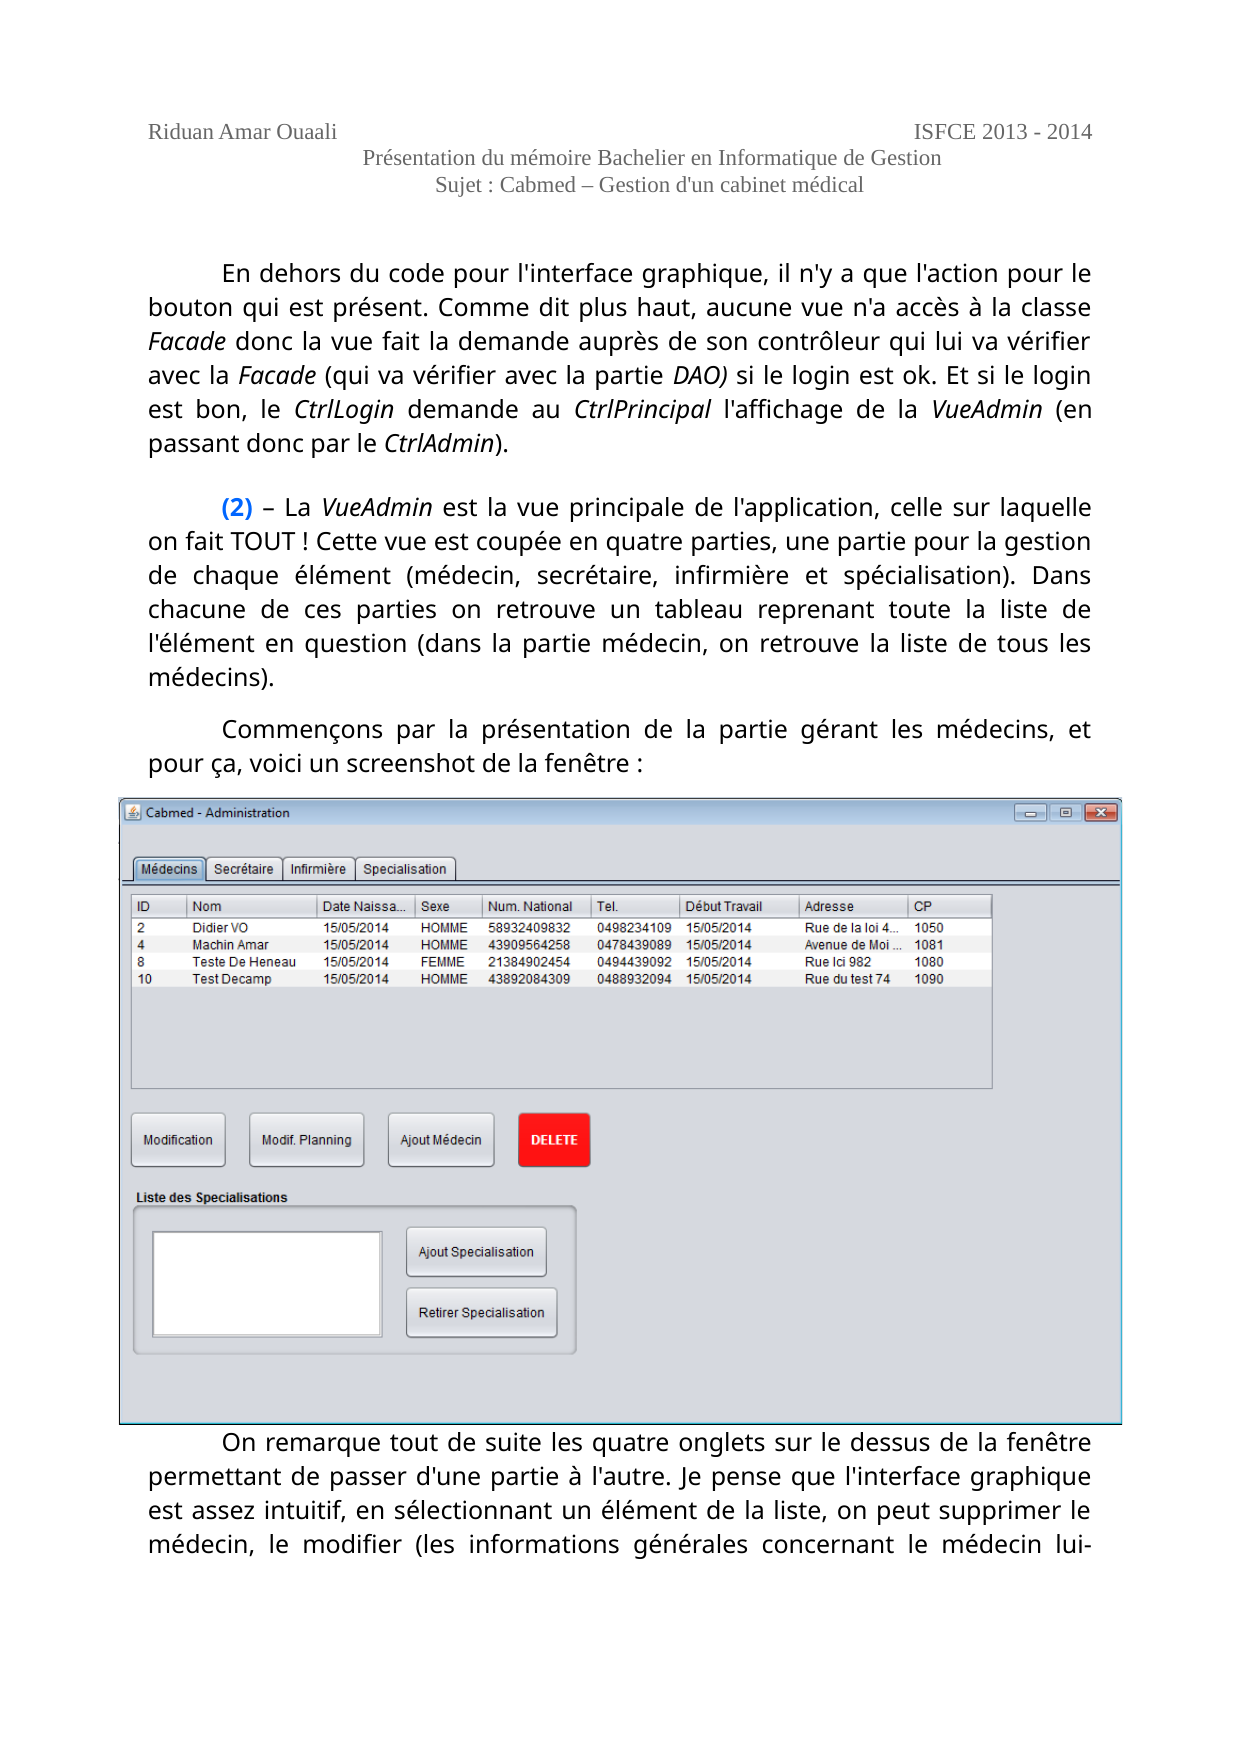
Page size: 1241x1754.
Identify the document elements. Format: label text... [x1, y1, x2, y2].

picture [118, 797, 1123, 1425]
text (2) – La VueAdmin est la vue principale de l'application, celle sur laquelle on fait TOUT ! Cette vue est coupée en quatre parties, une partie pour la gestion de chaque élément (médecin, secrétaire, infirmière et spécialisation). Dans chacune de ces parties on retrouve un tableau reprenant toute la liste de l'élément en question (dans la partie médecin, on retrouve la liste de tous les médecins). [148, 489, 1093, 694]
text En dehors du code pour l'interface graphique, il n'y a que l'action pour le bouton qui est présent. Comme dit plus haut, aucune vue n'a accès à la classe Facade donc la vue fait la demande auprès de son contrôleur qui lui va vérifier avec la Facade (qui va vérifier avec la partie DAO) si le login est ok. Et si le login est bon, le CtrlLogin demande au CtrlPrincipal l'affichage de la VueAdmin (en passant donc par le CtrlAdmin). [148, 255, 1093, 460]
text Commençons par la présentation de la partie gérant les médecins, et pour ça, voici un screenshot de la fenêtre : [148, 711, 1093, 779]
text On remarque tout de suite les quatre onglets sur le dessus de la fenêtre permettant de passer d'une partie à l'autre. Je pense que l'interface graphique est assez intuitif, en sélectionnant un élément de la liste, on peut supprimer le médecin, le modifier (les informations générales concernant le médecin lui- [148, 1425, 1093, 1561]
